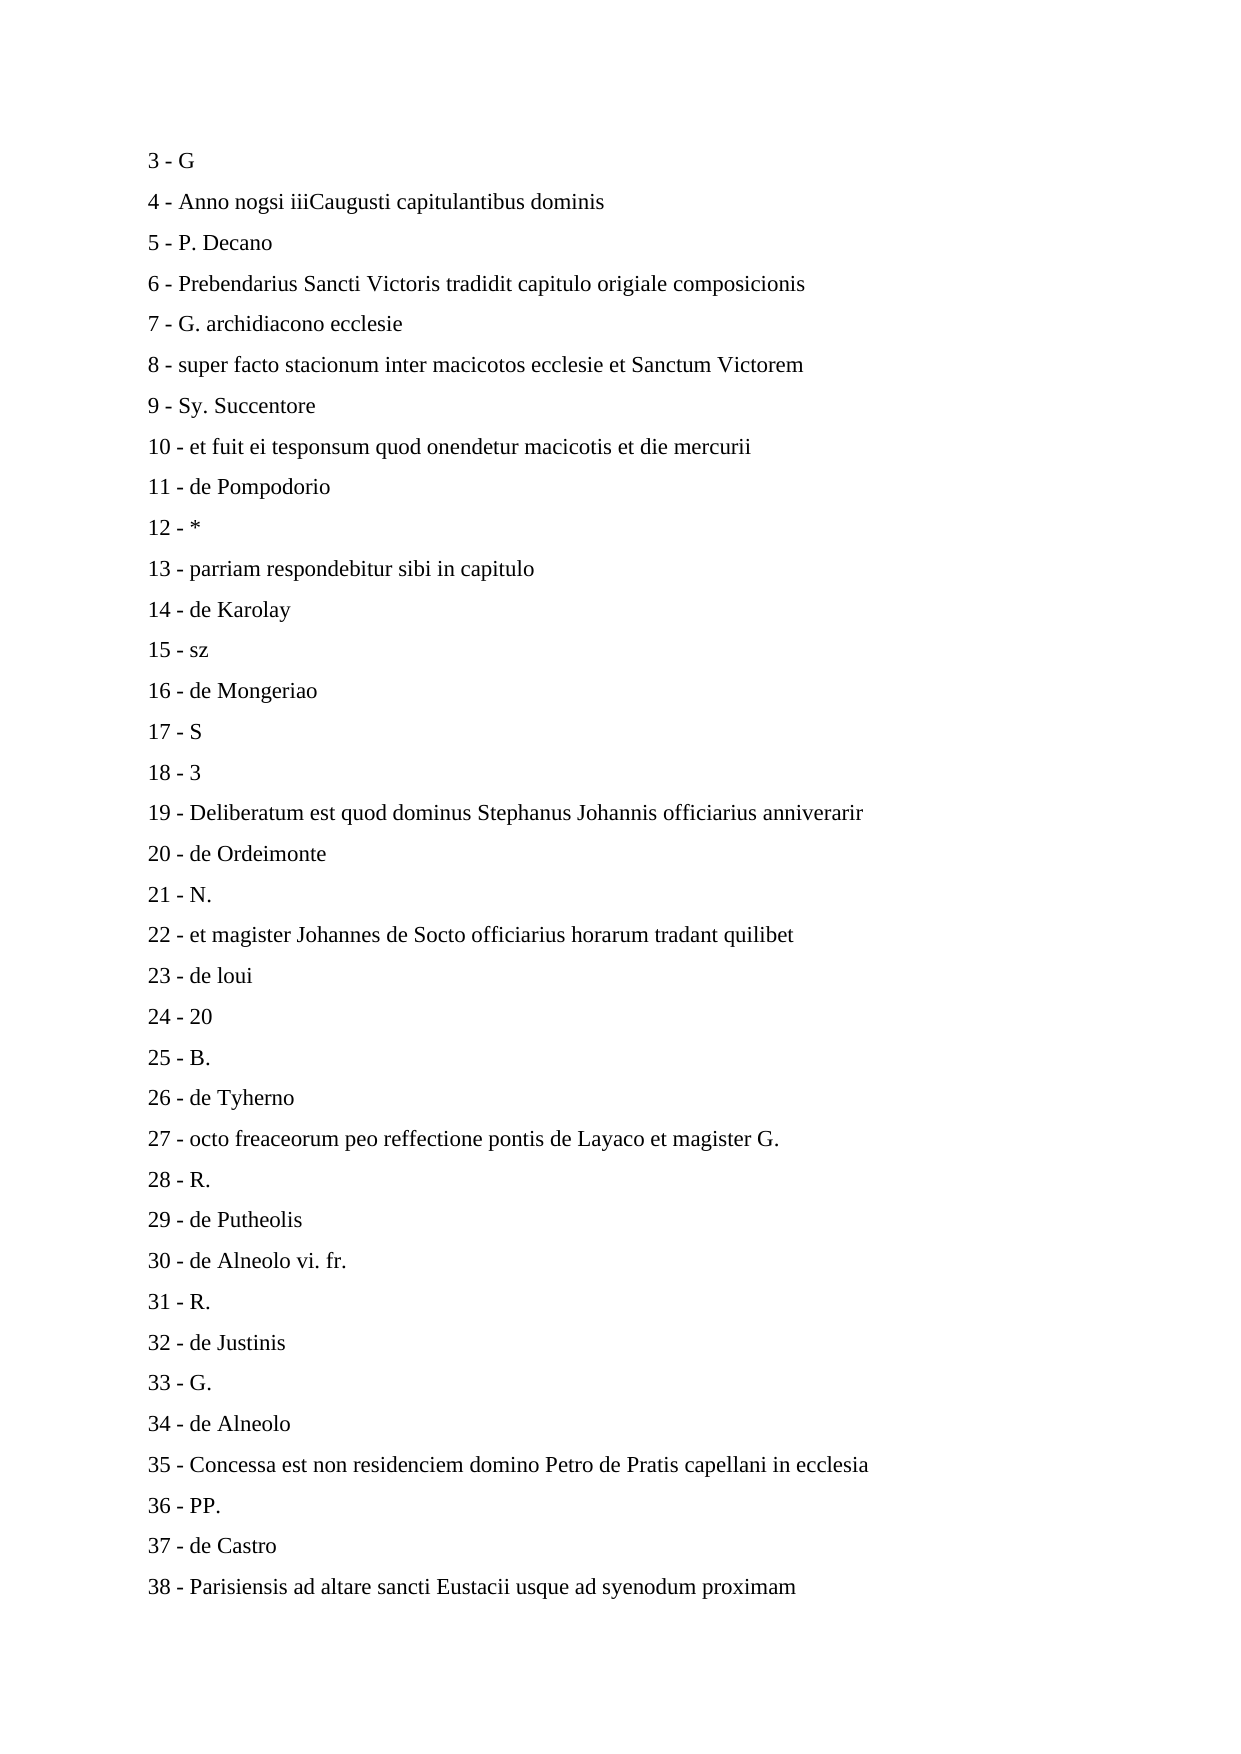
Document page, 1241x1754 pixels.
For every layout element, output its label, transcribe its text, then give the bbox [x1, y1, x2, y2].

text 10 - et fuit ei tesponsum quod onendetur macicotis et die mercurii [148, 433, 1093, 459]
text 37 - de Castro [148, 1532, 1093, 1559]
text 8 - super facto stacionum inter macicotos ecclesie et Sanctum Victorem [148, 351, 1093, 378]
text 32 - de Justinis [148, 1329, 1093, 1355]
text 36 - PP. [148, 1492, 1093, 1518]
text 11 - de Pompodorio [148, 473, 1093, 500]
text 38 - Parisiensis ad altare sancti Eustacii usque ad syenodum proximam [148, 1573, 1093, 1599]
text 18 - 3 [148, 758, 1093, 785]
text 31 - R. [148, 1288, 1093, 1314]
text 17 - S [148, 718, 1093, 744]
text 24 - 20 [148, 1003, 1093, 1029]
text 12 - * [148, 514, 1093, 541]
text 34 - de Alneolo [148, 1410, 1093, 1437]
text 33 - G. [148, 1369, 1093, 1396]
text 30 - de Alneolo vi. fr. [148, 1247, 1093, 1274]
text 27 - octo freaceorum peo reffectione pontis de Layaco et magister G. [148, 1125, 1093, 1151]
text 22 - et magister Johannes de Socto officiarius horarum tradant quilibet [148, 921, 1093, 948]
text 6 - Prebendarius Sancti Victoris tradidit capitulo origiale composicionis [148, 270, 1093, 296]
text 15 - sz [148, 636, 1093, 663]
text 13 - parriam respondebitur sibi in capitulo [148, 555, 1093, 581]
text 14 - de Karolay [148, 596, 1093, 622]
text 5 - P. Decano [148, 229, 1093, 255]
text 35 - Concessa est non residenciem domino Petro de Pratis capellani in ecclesia [148, 1451, 1093, 1477]
text 21 - N. [148, 881, 1093, 907]
text 29 - de Putheolis [148, 1207, 1093, 1233]
text 7 - G. archidiacono ecclesie [148, 311, 1093, 337]
text 19 - Deliberatum est quod dominus Stephanus Johannis officiarius anniverarir [148, 799, 1093, 826]
text 20 - de Ordeimonte [148, 840, 1093, 866]
text 3 - G [148, 148, 1093, 174]
text 28 - R. [148, 1166, 1093, 1192]
text 23 - de loui [148, 962, 1093, 988]
text 9 - Sy. Succentore [148, 392, 1093, 418]
text 25 - B. [148, 1044, 1093, 1070]
text 16 - de Mongeriao [148, 677, 1093, 703]
text 26 - de Tyherno [148, 1084, 1093, 1111]
text 4 - Anno nogsi iiiCaugusti capitulantibus dominis [148, 188, 1093, 215]
